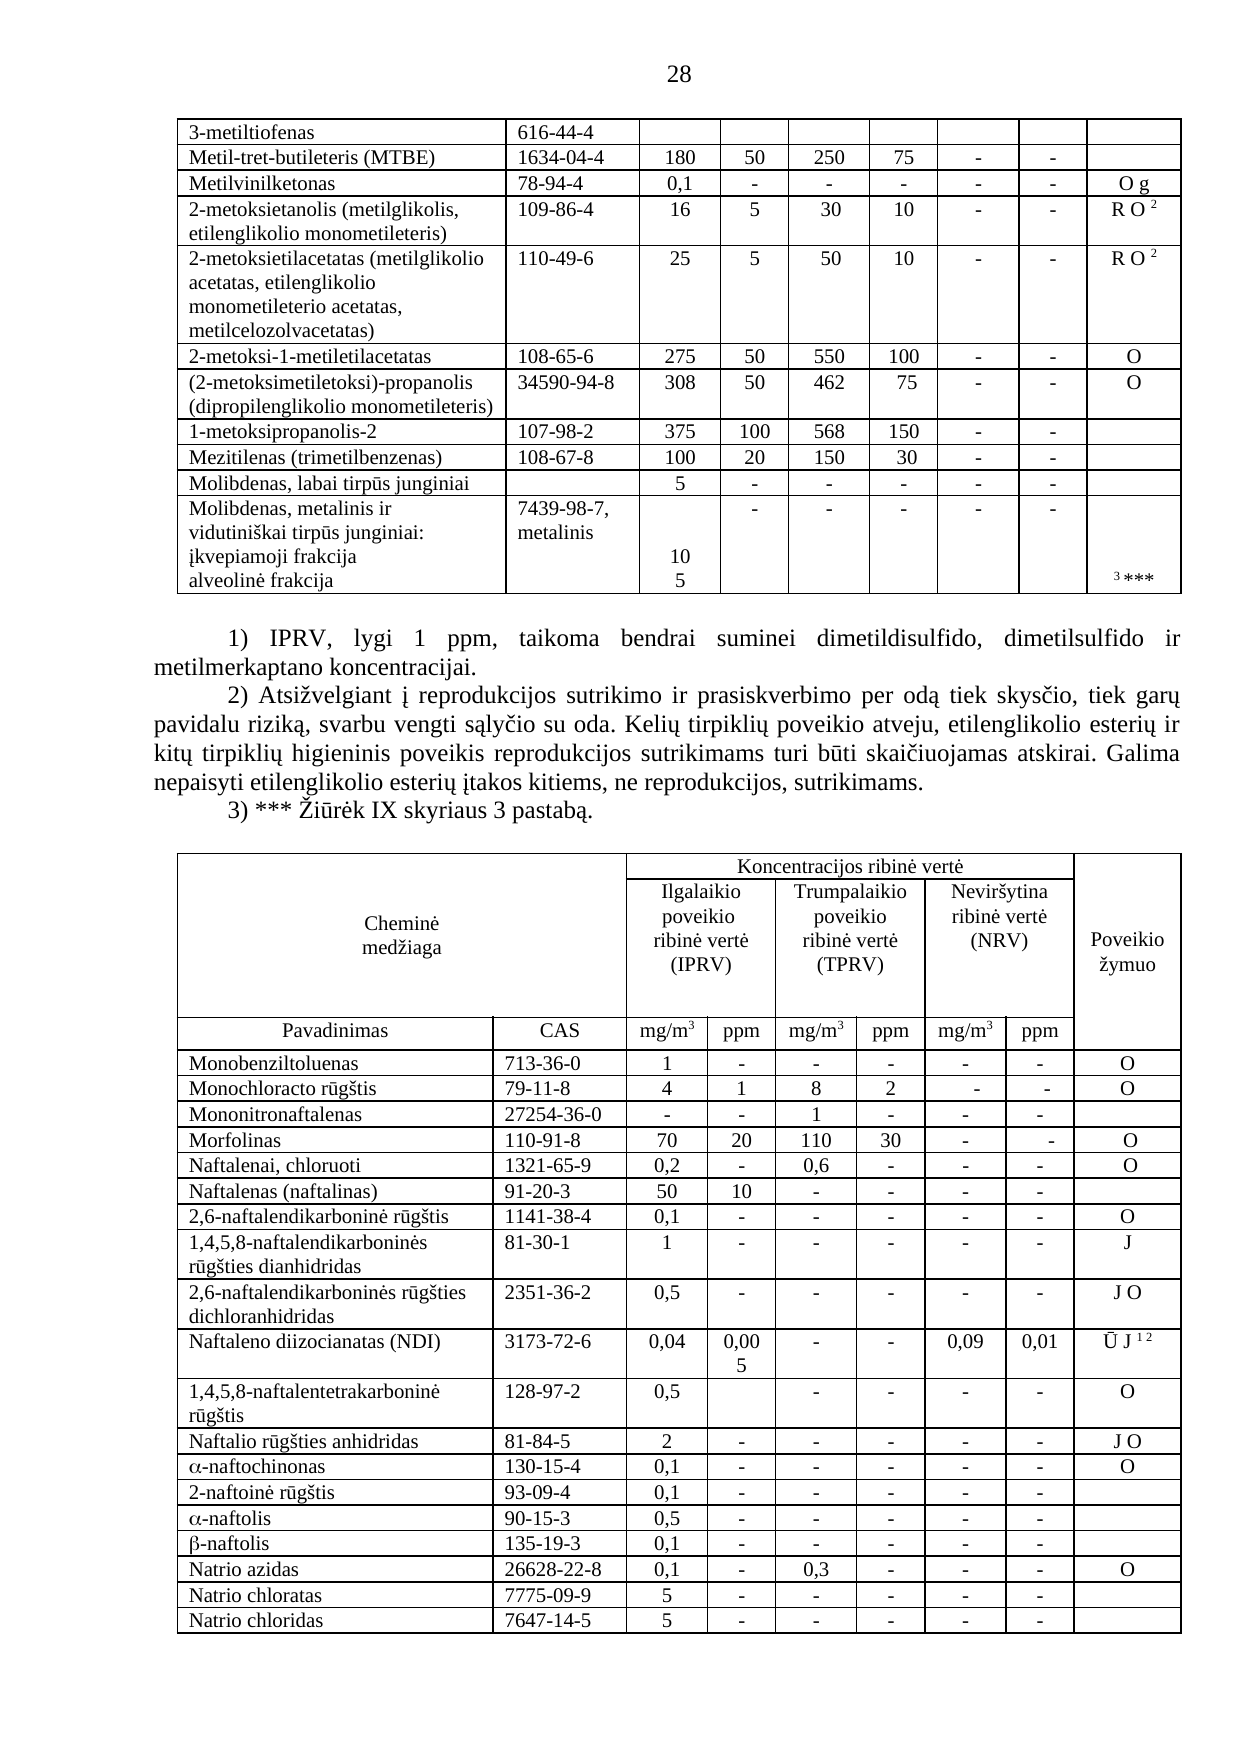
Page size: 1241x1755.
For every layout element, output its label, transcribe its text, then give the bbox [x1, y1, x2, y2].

table_cell 7439-98-7, metalinis [507, 496, 639, 592]
table_cell 150 [789, 445, 869, 469]
table_cell - [708, 1153, 775, 1177]
table_header Koncentracijos ribinė vertė [627, 854, 1073, 878]
text 1) IPRV, lygi 1 ppm, taikoma bendrai suminei dimetildisulfido, dimetilsulfido ir metilmerkaptano koncentracijai. [153, 623, 1181, 680]
table_cell - [938, 471, 1018, 495]
table_cell 91-20-3 [494, 1179, 626, 1203]
table_cell [1088, 445, 1180, 469]
table_cell 81-84-5 [494, 1429, 626, 1453]
table_cell 1634-04-4 [507, 145, 639, 169]
table_cell ppm [708, 1018, 775, 1049]
table_cell 130-15-4 [494, 1455, 626, 1478]
table_cell - [1007, 1429, 1073, 1453]
table_cell - [721, 171, 788, 195]
table_cell - [708, 1455, 775, 1478]
table_cell O [1075, 1076, 1180, 1100]
table_cell 20 [721, 445, 788, 469]
table_cell - [1020, 120, 1086, 144]
table_cell 108-65-6 [507, 344, 639, 368]
table_cell - [776, 1583, 856, 1607]
table_cell 93-09-4 [494, 1480, 626, 1504]
table_cell J O [1075, 1280, 1180, 1328]
table_cell Mononitronaftalenas [178, 1102, 492, 1126]
table_cell [1088, 471, 1180, 495]
table_cell O [1075, 1557, 1180, 1581]
table_cell - [926, 1230, 1005, 1278]
table_cell - [1007, 1608, 1073, 1632]
table_cell - [708, 1230, 775, 1278]
table_cell O g [1088, 171, 1180, 195]
table_cell 0,5 [627, 1280, 707, 1328]
table_cell 100 [721, 420, 788, 443]
table_cell 108-67-8 [507, 445, 639, 469]
table_cell Pavadinimas [178, 1018, 492, 1049]
table_cell Naftalenai, chloruoti [178, 1153, 492, 1177]
table_cell 110 [776, 1128, 856, 1152]
table_cell - [938, 445, 1018, 469]
table_cell 81-30-1 [494, 1230, 626, 1278]
table_cell [1088, 420, 1180, 443]
table_cell 109-86-4 [507, 197, 639, 245]
table_cell - [1007, 1531, 1073, 1555]
table_cell 0,04 [627, 1330, 707, 1377]
table_cell - [721, 496, 788, 592]
table_cell O [1075, 1128, 1180, 1152]
table_cell - [938, 145, 1018, 169]
table_cell - [857, 1179, 924, 1203]
table_cell 550 [789, 344, 869, 368]
table_cell [1075, 1608, 1180, 1632]
table_cell 462 [789, 370, 869, 418]
table_cell 0,1 [627, 1205, 707, 1228]
table_cell - [857, 1455, 924, 1478]
table_cell -naftolis [178, 1506, 492, 1530]
table_cell 0,5 [627, 1379, 707, 1427]
table_cell 2 [857, 1076, 924, 1100]
table_cell Mezitilenas (trimetilbenzenas) [178, 445, 505, 469]
table_cell 100 [640, 445, 720, 469]
table_cell 10 5 [640, 496, 720, 592]
table_cell - [708, 1280, 775, 1328]
table_header Cheminė medžiaga [178, 854, 626, 1016]
table_cell 100 [870, 344, 937, 368]
table_cell - [926, 1506, 1005, 1530]
table_cell - [721, 120, 788, 144]
table_cell J O [1075, 1429, 1180, 1453]
table_cell (2-metoksimetiletoksi)-propanolis (dipropilenglikolio monometileteris) [178, 370, 505, 418]
table_cell - [857, 1480, 924, 1504]
table_cell J [1075, 1230, 1180, 1278]
table_cell 5 [627, 1583, 707, 1607]
table_cell 110-91-8 [494, 1128, 626, 1152]
table_cell 2,6-naftalendikarboninė rūgštis [178, 1205, 492, 1228]
table_cell - [926, 1608, 1005, 1632]
table_cell O [1075, 1455, 1180, 1478]
table_cell - [708, 1506, 775, 1530]
table_cell - [870, 120, 937, 144]
table_cell 128-97-2 [494, 1379, 626, 1427]
table_cell 0,09 [926, 1330, 1005, 1377]
table_cell - [776, 1379, 856, 1427]
table_cell Natrio chloridas [178, 1608, 492, 1632]
table_cell 78-94-4 [507, 171, 639, 195]
table_cell - [926, 1179, 1005, 1203]
table_cell 0,005 [708, 1330, 775, 1377]
table_cell 0,2 [627, 1153, 707, 1177]
table_cell - [776, 1480, 856, 1504]
table_cell 2351-36-2 [494, 1280, 626, 1328]
table_cell - [926, 1429, 1005, 1453]
table_cell - [857, 1102, 924, 1126]
table_cell - [1007, 1102, 1073, 1126]
table_cell - [776, 1506, 856, 1530]
table_cell - [926, 1280, 1005, 1328]
table_cell - [938, 197, 1018, 245]
table_cell Naftalenas (naftalinas) [178, 1179, 492, 1203]
table_cell 0,1 [640, 171, 720, 195]
table_cell -naftolis [178, 1531, 492, 1555]
table_cell - [1007, 1583, 1073, 1607]
table_cell - [938, 344, 1018, 368]
table_cell - [857, 1379, 924, 1427]
table_cell - [1020, 171, 1086, 195]
table_cell - [708, 1102, 775, 1126]
table_cell - [708, 1205, 775, 1228]
table_cell 70 [627, 1128, 707, 1152]
table_cell - [776, 1429, 856, 1453]
table_cell - [721, 471, 788, 495]
table_cell 50 [721, 344, 788, 368]
table_cell - [1020, 471, 1086, 495]
table_cell 5 [627, 1608, 707, 1632]
table_cell - [857, 1506, 924, 1530]
table_cell 75 [870, 370, 937, 418]
table_cell [1088, 145, 1180, 169]
table_cell 1 [776, 1102, 856, 1126]
table_cell [1075, 1506, 1180, 1530]
table_cell - [1007, 1557, 1073, 1581]
table_cell mg/m3 [627, 1018, 707, 1049]
table_cell 1 [627, 1051, 707, 1075]
table_cell - [857, 1280, 924, 1328]
table_cell [1088, 120, 1180, 144]
table_cell - [926, 1583, 1005, 1607]
table_cell 2-metoksietilacetatas (metilglikolio acetatas, etilenglikolio monometileterio acetatas, metilcelozolvacetatas) [178, 246, 505, 342]
table_cell - [938, 246, 1018, 342]
table_cell - [938, 120, 1018, 144]
table_cell Trumpalaikio poveikio ribinė vertė (TPRV) [776, 880, 924, 1016]
table_cell 5 [721, 197, 788, 245]
table_cell Metil-tret-butileteris (MTBE) [178, 145, 505, 169]
table_cell - [870, 496, 937, 592]
table_cell Metilvinilketonas [178, 171, 505, 195]
text 3) *** Žiūrėk IX skyriaus 3 pastabą. [153, 795, 1181, 824]
table_cell mg/m3 [926, 1018, 1005, 1049]
table_cell 1 [627, 1230, 707, 1278]
table_cell - [926, 1102, 1005, 1126]
table_cell - [938, 420, 1018, 443]
table_cell - [776, 1280, 856, 1328]
table_cell 50 [721, 370, 788, 418]
table_cell - [708, 1051, 775, 1075]
table_cell 50 [789, 246, 869, 342]
table_cell [708, 1379, 775, 1427]
table_cell - [857, 1429, 924, 1453]
table_cell [640, 120, 720, 144]
table_cell 8 [776, 1076, 856, 1100]
table_cell 0,01 [1007, 1330, 1073, 1377]
table_cell - [857, 1557, 924, 1581]
table_cell - [1020, 496, 1086, 592]
table_cell - [776, 1051, 856, 1075]
table_cell 110-49-6 [507, 246, 639, 342]
table_cell Naftaleno diizocianatas (NDI) [178, 1330, 492, 1377]
table_cell 1-metoksipropanolis-2 [178, 420, 505, 443]
table_cell - [1007, 1455, 1073, 1478]
table_cell - [857, 1608, 924, 1632]
table_cell - [1007, 1076, 1073, 1100]
table_cell - [776, 1330, 856, 1377]
table_cell 616-44-4 [507, 120, 639, 144]
table_cell - [857, 1330, 924, 1377]
table_cell Neviršytina ribinė vertė (NRV) [926, 880, 1073, 1016]
table_cell 0,5 [627, 1506, 707, 1530]
table_cell - [776, 1230, 856, 1278]
table_cell 3-metiltiofenas [178, 120, 505, 144]
table_cell 79-11-8 [494, 1076, 626, 1100]
table_cell 2-metoksietanolis (metilglikolis, etilenglikolio monometileteris) [178, 197, 505, 245]
table_cell - [926, 1379, 1005, 1427]
table_cell 107-98-2 [507, 420, 639, 443]
table_cell [1075, 1480, 1180, 1504]
table_cell 30 [789, 197, 869, 245]
table_cell - [708, 1531, 775, 1555]
table_cell - [857, 1583, 924, 1607]
table_cell 20 [708, 1128, 775, 1152]
table_cell 2,6-naftalendikarboninės rūgšties dichloranhidridas [178, 1280, 492, 1328]
table_cell R O 2 [1088, 197, 1180, 245]
table_cell Molibdenas, labai tirpūs junginiai [178, 471, 505, 495]
table_cell 10 [870, 246, 937, 342]
table_cell ppm [857, 1018, 924, 1049]
table_cell - [789, 496, 869, 592]
table_cell 375 [640, 420, 720, 443]
table_cell - [857, 1153, 924, 1177]
table_header Poveikio žymuo [1075, 854, 1180, 1049]
table_cell - [1020, 420, 1086, 443]
table_cell - [627, 1102, 707, 1126]
table_cell - [857, 1051, 924, 1075]
table_cell 25 [640, 246, 720, 342]
table_cell 1321-65-9 [494, 1153, 626, 1177]
table_cell 1141-38-4 [494, 1205, 626, 1228]
table_cell 275 [640, 344, 720, 368]
table_cell - [926, 1051, 1005, 1075]
table_cell -naftochinonas [178, 1455, 492, 1478]
table_cell [1075, 1531, 1180, 1555]
table_cell [1075, 1583, 1180, 1607]
table_cell O [1075, 1205, 1180, 1228]
table_cell 5 [721, 246, 788, 342]
table_cell Morfolinas [178, 1128, 492, 1152]
table_cell O [1088, 344, 1180, 368]
table_cell 568 [789, 420, 869, 443]
table_cell - [789, 471, 869, 495]
table_cell - [776, 1531, 856, 1555]
table_cell R O 2 [1088, 246, 1180, 342]
table_cell - [1007, 1379, 1073, 1427]
table_cell - [1007, 1179, 1073, 1203]
table_cell 135-19-3 [494, 1531, 626, 1555]
table_cell 7775-09-9 [494, 1583, 626, 1607]
table_cell [1075, 1102, 1180, 1126]
table_cell 0,3 [776, 1557, 856, 1581]
table_cell - [938, 496, 1018, 592]
table_cell - [1007, 1480, 1073, 1504]
table_cell - [1007, 1128, 1073, 1152]
table_cell Ū J 1 2 [1075, 1330, 1180, 1377]
table_cell Monobenziltoluenas [178, 1051, 492, 1075]
table_cell 27254-36-0 [494, 1102, 626, 1126]
table_cell 26628-22-8 [494, 1557, 626, 1581]
table_cell - [708, 1480, 775, 1504]
table_cell - [776, 1205, 856, 1228]
table_cell - [926, 1455, 1005, 1478]
table_cell 7647-14-5 [494, 1608, 626, 1632]
table_cell 10 [708, 1179, 775, 1203]
table_cell 10 [870, 197, 937, 245]
table_cell - [1020, 197, 1086, 245]
table_cell O [1075, 1379, 1180, 1427]
table_cell - [1007, 1280, 1073, 1328]
table_cell - [926, 1531, 1005, 1555]
table_cell 50 [721, 145, 788, 169]
table_cell Natrio azidas [178, 1557, 492, 1581]
table_cell 180 [640, 145, 720, 169]
table_cell CAS [494, 1018, 626, 1049]
table_cell Ilgalaikio poveikio ribinė vertė (IPRV) [627, 880, 775, 1016]
table_cell 1 [708, 1076, 775, 1100]
table_cell [507, 471, 639, 495]
table_cell 2-metoksi-1-metiletilacetatas [178, 344, 505, 368]
table_cell Monochloracto rūgštis [178, 1076, 492, 1100]
table_cell - [938, 171, 1018, 195]
table_cell 16 [640, 197, 720, 245]
table_cell - [708, 1429, 775, 1453]
table_cell 713-36-0 [494, 1051, 626, 1075]
table_cell - [1020, 370, 1086, 418]
table_cell 30 [857, 1128, 924, 1152]
table_cell - [776, 1455, 856, 1478]
table_cell 2-naftoinė rūgštis [178, 1480, 492, 1504]
table_cell 30 [870, 445, 937, 469]
table_cell O [1075, 1051, 1180, 1075]
table_cell O [1075, 1153, 1180, 1177]
table_cell - [708, 1583, 775, 1607]
table_cell O [1088, 370, 1180, 418]
text 2) Atsižvelgiant į reprodukcijos sutrikimo ir prasiskverbimo per odą tiek skysčio, tiek garų pavidalu riziką, svarbu vengti sąlyčio su oda. Kelių tirpiklių poveikio atveju, etilenglikolio esterių ir kitų tirpiklių higieninis poveikis reprodukcijos sutrikimams turi būti skaičiuojamas atskirai. Galima nepaisyti etilenglikolio esterių įtakos kitiems, ne reprodukcijos, sutrikimams. [153, 680, 1181, 795]
table_cell 0,6 [776, 1153, 856, 1177]
table_cell - [708, 1608, 775, 1632]
table_cell Molibdenas, metalinis ir vidutiniškai tirpūs junginiai: įkvepiamoji frakcija alveolinė frakcija [178, 496, 505, 592]
table_cell - [926, 1557, 1005, 1581]
table_cell - [926, 1128, 1005, 1152]
table_cell 0,1 [627, 1480, 707, 1504]
table_cell - [1007, 1153, 1073, 1177]
table_cell - [1020, 246, 1086, 342]
table_cell 3173-72-6 [494, 1330, 626, 1377]
table_cell ppm [1007, 1018, 1073, 1049]
table_cell [1075, 1179, 1180, 1203]
table_cell - [776, 1179, 856, 1203]
table_cell - [1020, 445, 1086, 469]
table_cell - [926, 1153, 1005, 1177]
table_cell Natrio chloratas [178, 1583, 492, 1607]
table_cell - [926, 1480, 1005, 1504]
table_cell 0,1 [627, 1531, 707, 1555]
table_cell - [857, 1205, 924, 1228]
table_cell - [1020, 344, 1086, 368]
table_cell 0,1 [627, 1455, 707, 1478]
table_cell - [857, 1230, 924, 1278]
table_cell 75 [870, 145, 937, 169]
table_cell 1,4,5,8-naftalentetrakarboninė rūgštis [178, 1379, 492, 1427]
table_cell 0,1 [627, 1557, 707, 1581]
table_cell - [776, 1608, 856, 1632]
table_cell - [1007, 1506, 1073, 1530]
table_cell - [1007, 1051, 1073, 1075]
table_cell 1,4,5,8-naftalendikarboninės rūgšties dianhidridas [178, 1230, 492, 1278]
table_cell - [1007, 1230, 1073, 1278]
table_cell - [870, 171, 937, 195]
table_cell - [708, 1557, 775, 1581]
table_cell - [1020, 145, 1086, 169]
table_cell mg/m3 [776, 1018, 856, 1049]
table_cell - [789, 171, 869, 195]
table_cell - [938, 370, 1018, 418]
table_cell 4 [627, 1076, 707, 1100]
table_cell Naftalio rūgšties anhidridas [178, 1429, 492, 1453]
table_cell 150 [870, 420, 937, 443]
table_cell 2 [627, 1429, 707, 1453]
table_cell - [857, 1531, 924, 1555]
table_cell - [870, 471, 937, 495]
table_cell 50 [627, 1179, 707, 1203]
table_cell - [789, 120, 869, 144]
table_cell 3 *** [1088, 496, 1180, 592]
table_cell - [1007, 1205, 1073, 1228]
table_cell - [926, 1205, 1005, 1228]
table_cell 250 [789, 145, 869, 169]
table_cell 308 [640, 370, 720, 418]
table_cell 5 [640, 471, 720, 495]
table_cell 34590-94-8 [507, 370, 639, 418]
table_cell 90-15-3 [494, 1506, 626, 1530]
table_cell - [926, 1076, 1005, 1100]
